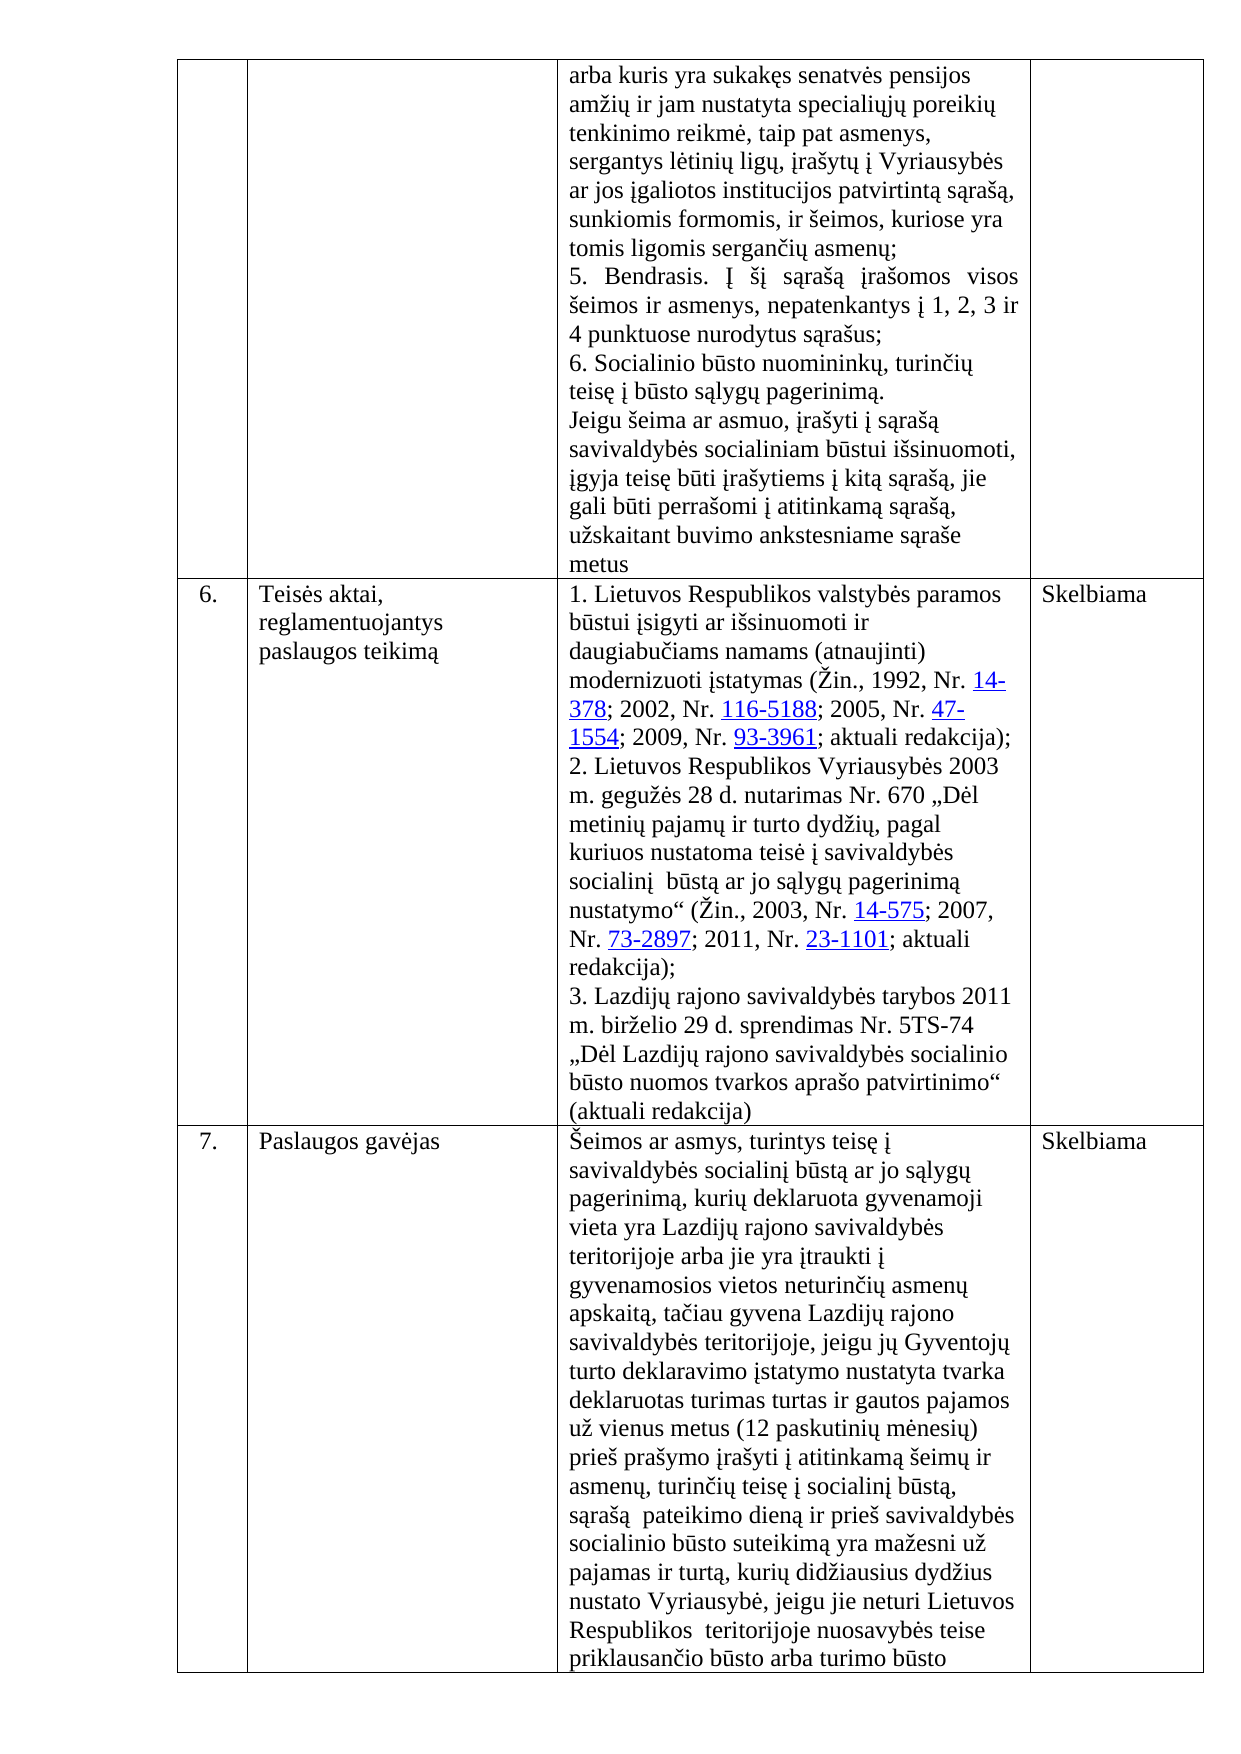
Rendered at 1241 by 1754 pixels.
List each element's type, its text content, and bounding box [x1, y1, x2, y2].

table_cell arba kuris yra sukakęs senatvės pensijos amžių ir jam nustatyta specialiųjų poreikių tenkinimo reikmė, taip pat asmenys, sergantys lėtinių ligų, įrašytų į Vyriausybės ar jos įgaliotos institucijos patvirtintą sąrašą, sunkiomis formomis, ir šeimos, kuriose yra tomis ligomis sergančių asmenų; 5. Bendrasis. Į šį sąrašą įrašomos visos šeimos ir asmenys, nepatenkantys į 1, 2, 3 ir 4 punktuose nurodytus sąrašus; 6. Socialinio būsto nuomininkų, turinčių teisę į būsto sąlygų pagerinimą. Jeigu šeima ar asmuo, įrašyti į sąrašą savivaldybės socialiniam būstui išsinuomoti, įgyja teisę būti įrašytiems į kitą sąrašą, jie gali būti perrašomi į atitinkamą sąrašą, užskaitant buvimo ankstesniame sąraše metus [558, 60, 1030, 578]
table_cell Šeimos ar asmys, turintys teisę į savivaldybės socialinį būstą ar jo sąlygų pagerinimą, kurių deklaruota gyvenamoji vieta yra Lazdijų rajono savivaldybės teritorijoje arba jie yra įtraukti į gyvenamosios vietos neturinčių asmenų apskaitą, tačiau gyvena Lazdijų rajono savivaldybės teritorijoje, jeigu jų Gyventojų turto deklaravimo įstatymo nustatyta tvarka deklaruotas turimas turtas ir gautos pajamos už vienus metus (12 paskutinių mėnesių) prieš prašymo įrašyti į atitinkamą šeimų ir asmenų, turinčių teisę į socialinį būstą, sąrašą pateikimo dieną ir prieš savivaldybės socialinio būsto suteikimą yra mažesni už pajamas ir turtą, kurių didžiausius dydžius nustato Vyriausybė, jeigu jie neturi Lietuvos Respublikos teritorijoje nuosavybės teise priklausančio būsto arba turimo būsto [558, 1126, 1030, 1672]
table_cell [178, 60, 247, 578]
table_cell 1. Lietuvos Respublikos valstybės paramos būstui įsigyti ar išsinuomoti ir daugiabučiams namams (atnaujinti) modernizuoti įstatymas (Žin., 1992, Nr. 14-378; 2002, Nr. 116-5188; 2005, Nr. 47-1554; 2009, Nr. 93-3961; aktuali redakcija); 2. Lietuvos Respublikos Vyriausybės 2003 m. gegužės 28 d. nutarimas Nr. 670 „Dėl metinių pajamų ir turto dydžių, pagal kuriuos nustatoma teisė į savivaldybės socialinį būstą ar jo sąlygų pagerinimą nustatymo“ (Žin., 2003, Nr. 14-575; 2007, Nr. 73-2897; 2011, Nr. 23-1101; aktuali redakcija); 3. Lazdijų rajono savivaldybės tarybos 2011 m. birželio 29 d. sprendimas Nr. 5TS-74 „Dėl Lazdijų rajono savivaldybės socialinio būsto nuomos tvarkos aprašo patvirtinimo“ (aktuali redakcija) [558, 579, 1030, 1125]
table_cell 7. [178, 1126, 247, 1672]
table_cell Teisės aktai, reglamentuojantys paslaugos teikimą [248, 579, 557, 1125]
table_cell [248, 60, 557, 578]
table_cell [1031, 60, 1203, 578]
table_cell Paslaugos gavėjas [248, 1126, 557, 1672]
table_cell Skelbiama [1031, 1126, 1203, 1672]
table_cell Skelbiama [1031, 579, 1203, 1125]
table_cell 6. [178, 579, 247, 1125]
